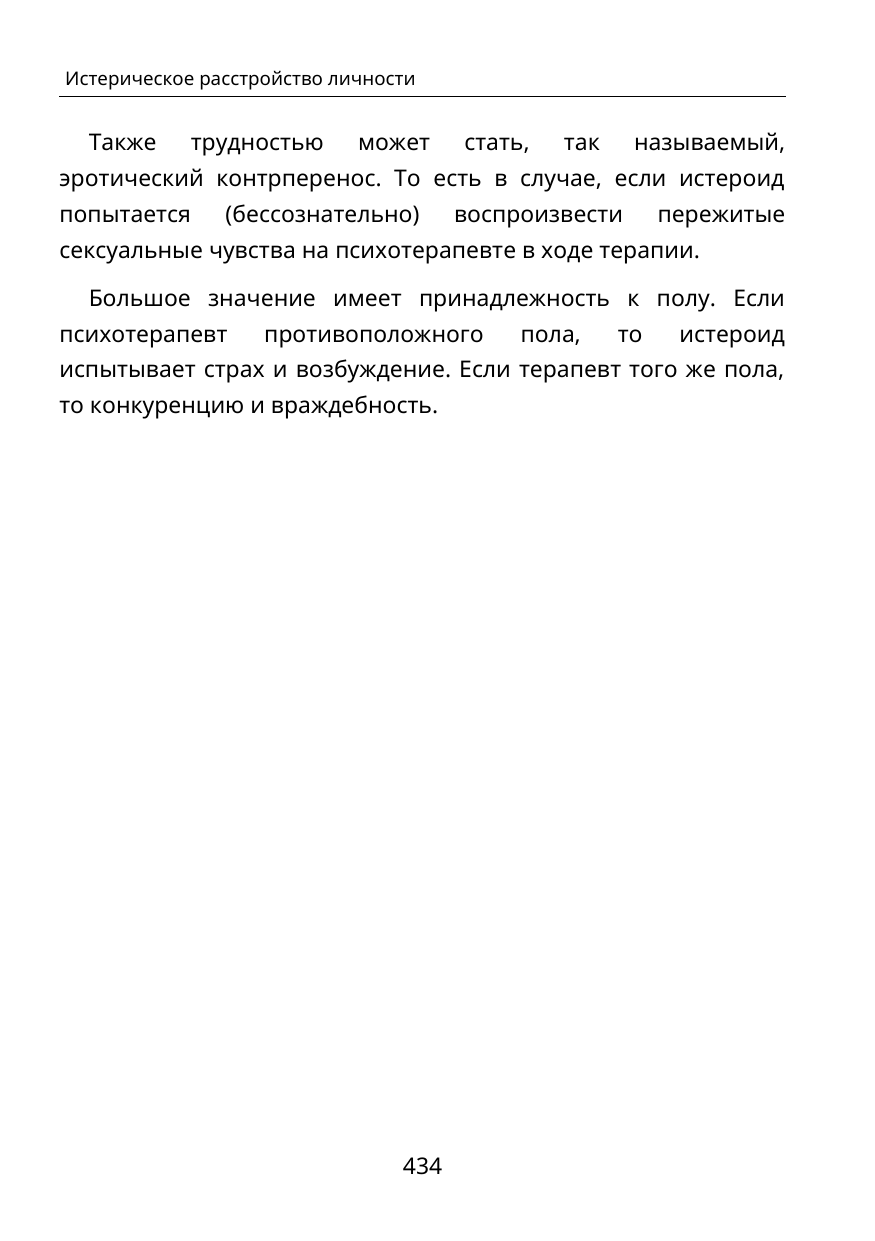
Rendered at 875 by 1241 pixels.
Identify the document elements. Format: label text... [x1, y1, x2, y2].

text Также трудностью может стать, так называемый, эротический контрперенос. То есть в случае, если истероид попытается (бессознательно) воспроизвести пережитые сексуальные чувства на психотерапевте в ходе терапии. [59, 126, 786, 265]
text Большое значение имеет принадлежность к полу. Если психотерапевт противоположного пола, то истероид испытывает страх и возбуждение. Если терапевт того же пола, то конкуренцию и враждебность. [59, 282, 786, 421]
